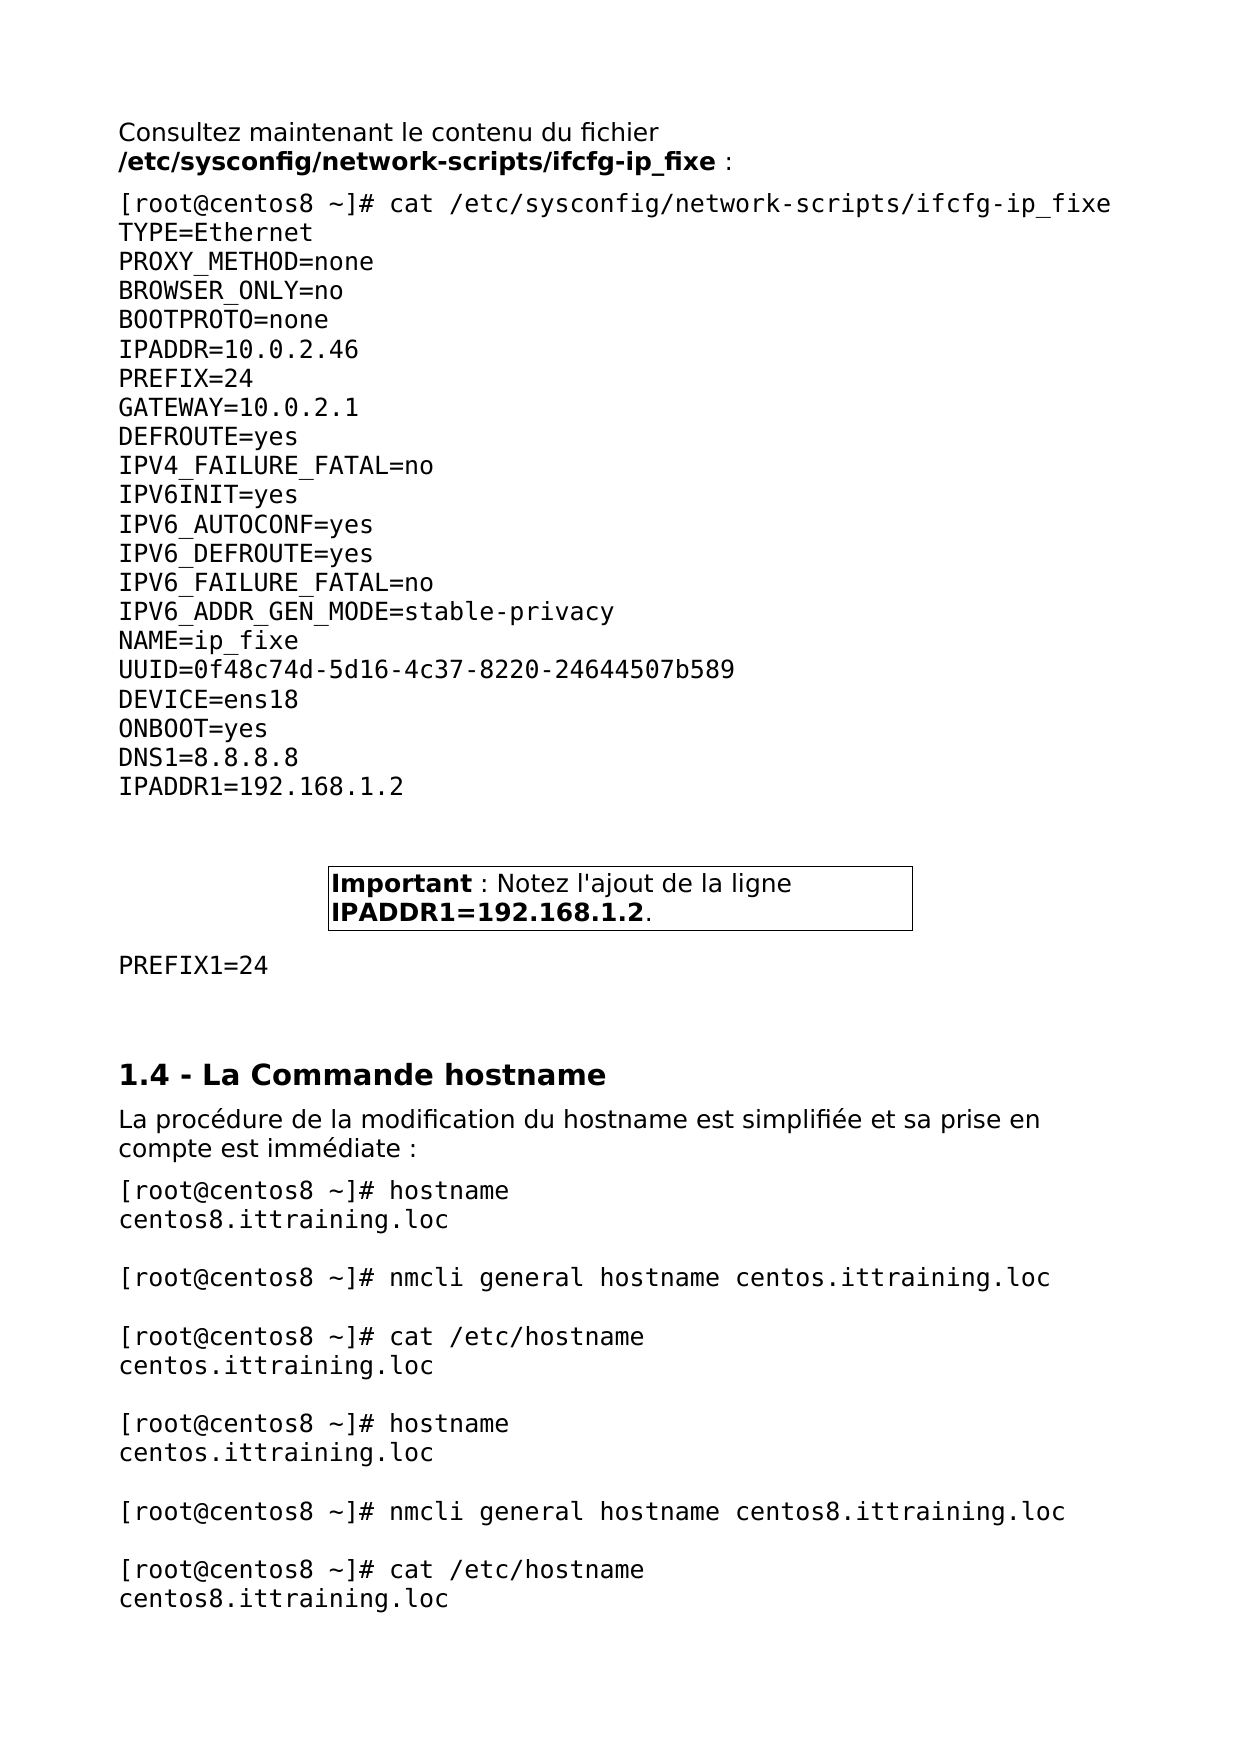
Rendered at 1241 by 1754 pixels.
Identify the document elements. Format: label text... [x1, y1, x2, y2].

text [root@centos8 ~]# hostname centos8.ittraining.loc [root@centos8 ~]# nmcli general hostname centos.ittraining.loc [root@centos8 ~]# cat /etc/hostname centos.ittraining.loc [root@centos8 ~]# hostname centos.ittraining.loc [root@centos8 ~]# nmcli general hostname centos8.ittraining.loc [root@centos8 ~]# cat /etc/hostname centos8.ittraining.loc [118, 1176, 1122, 1613]
text Consultez maintenant le contenu du fichier /etc/sysconfig/network-scripts/ifcfg-ip_fixe : [118, 118, 1122, 176]
table_header Important : Notez l'ajout de la ligne IPADDR1=192.168.1.2. [329, 867, 912, 930]
text La procédure de la modification du hostname est simplifiée et sa prise en compte est immédiate : [118, 1105, 1122, 1163]
subtitle 1.4 - La Commande hostname [118, 1059, 1122, 1093]
text [root@centos8 ~]# cat /etc/sysconfig/network-scripts/ifcfg-ip_fixe TYPE=Ethernet PROXY_METHOD=none BROWSER_ONLY=no BOOTPROTO=none IPADDR=10.0.2.46 PREFIX=24 GATEWAY=10.0.2.1 DEFROUTE=yes IPV4_FAILURE_FATAL=no IPV6INIT=yes IPV6_AUTOCONF=yes IPV6_DEFROUTE=yes IPV6_FAILURE_FATAL=no IPV6_ADDR_GEN_MODE=stable-privacy NAME=ip_fixe UUID=0f48c74d-5d16-4c37-8220-24644507b589 DEVICE=ens18 ONBOOT=yes DNS1=8.8.8.8 IPADDR1=192.168.1.2 PREFIX1=24 [118, 189, 1122, 980]
